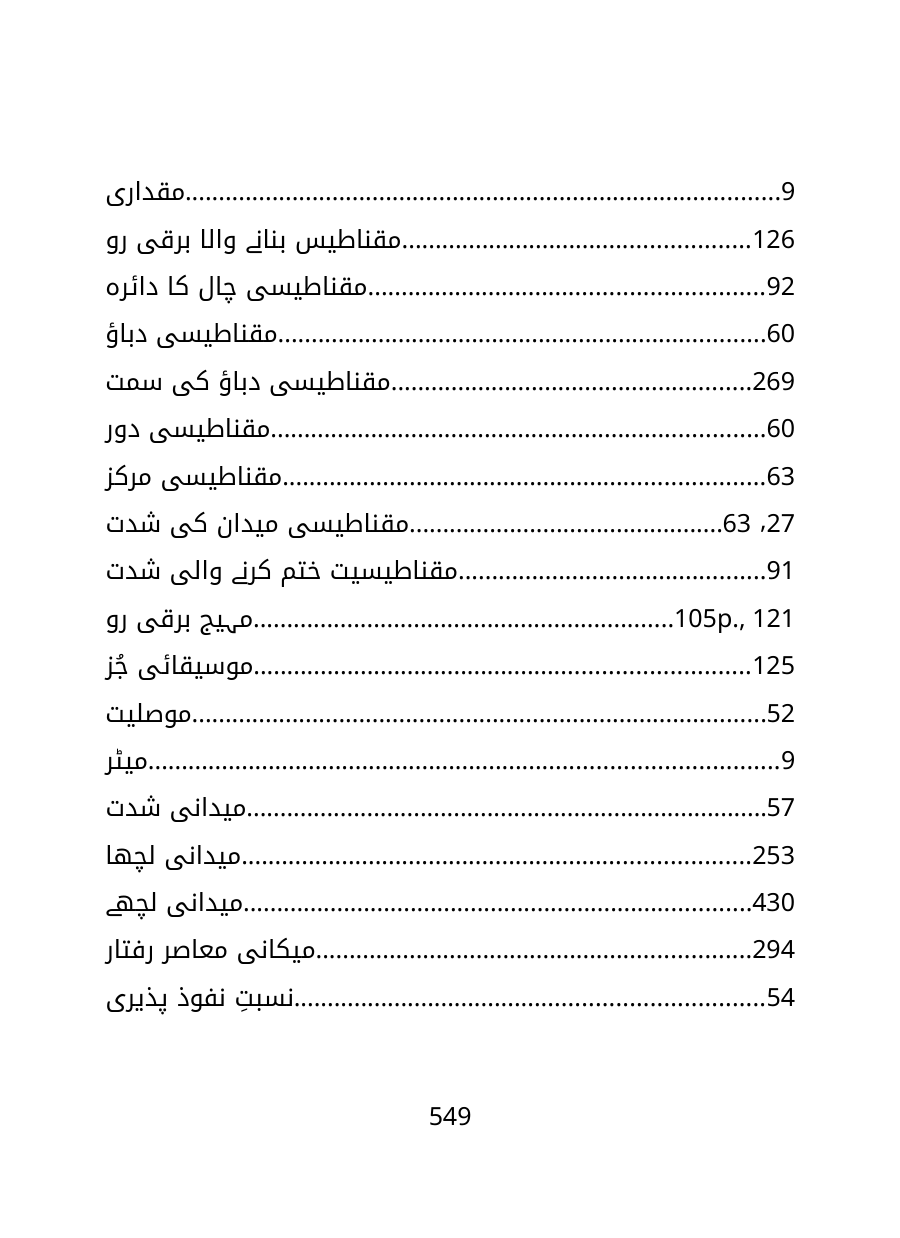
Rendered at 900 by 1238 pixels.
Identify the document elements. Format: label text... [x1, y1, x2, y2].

text مقناطیسی دباؤ 60 [105, 311, 795, 358]
text مقناطیسی چال کا دائرہ 92 [105, 263, 795, 311]
text موصلیت 52 [105, 690, 795, 737]
text مقداری 9 [105, 168, 795, 216]
text مقناطیسی دباؤ کی سمت 269 [105, 358, 795, 406]
text مہیج برقی رو 105p., 121 [105, 595, 795, 642]
text میکانی معاصر رفتار 294 [105, 927, 795, 974]
text میٹر 9 [105, 737, 795, 785]
text نسبتِ نفوذ پذیری 54 [105, 974, 795, 1022]
text مقناطیس بنانے والا برقی رو 126 [105, 216, 795, 263]
text میدانی شدت 57 [105, 785, 795, 832]
text مقناطیسی دور 60 [105, 406, 795, 453]
text میدانی لچھے 430 [105, 879, 795, 927]
text مقناطیسیت ختم کرنے والی شدت 91 [105, 548, 795, 595]
text موسیقائی جُز 125 [105, 642, 795, 690]
text مقناطیسی میدان کی شدت 27, 63 [105, 500, 795, 548]
text مقناطیسی مرکز 63 [105, 453, 795, 500]
text میدانی لچھا 253 [105, 832, 795, 879]
